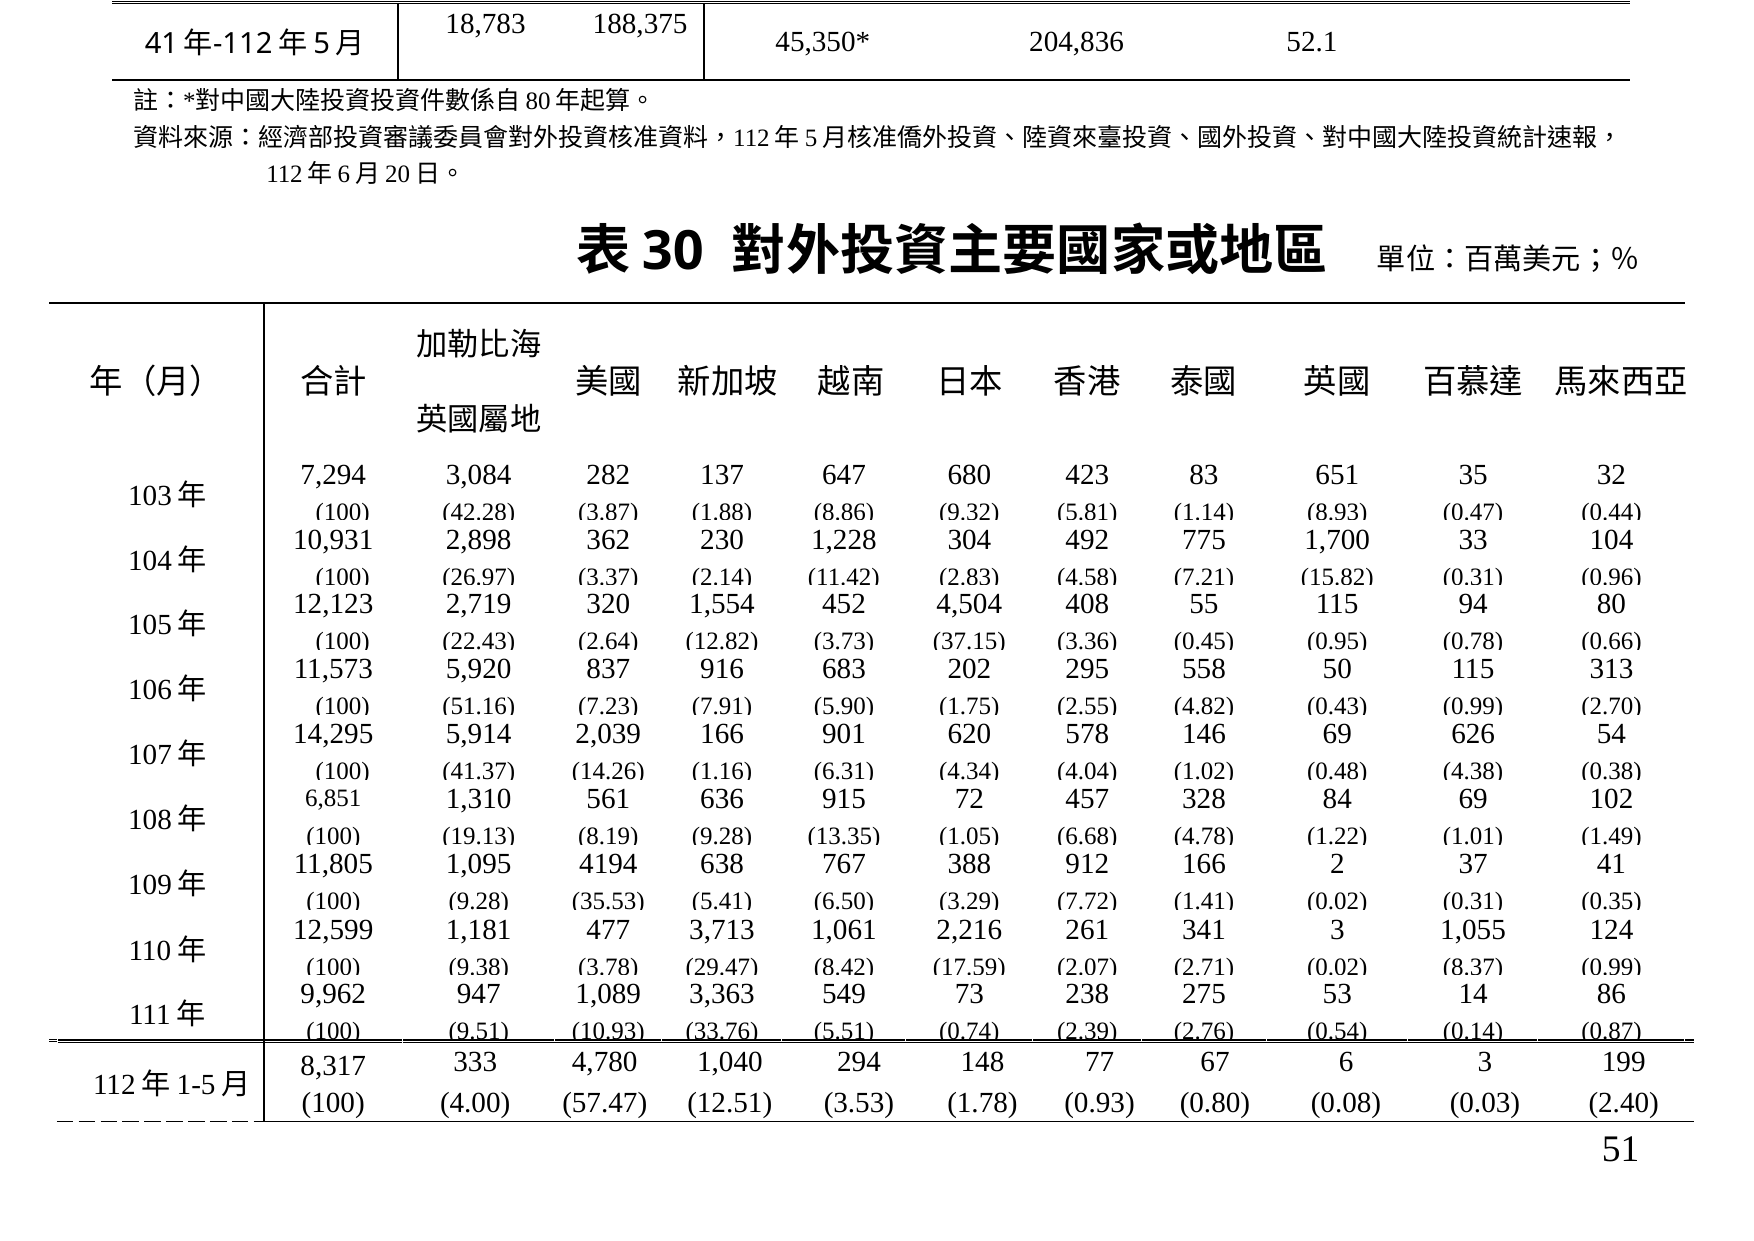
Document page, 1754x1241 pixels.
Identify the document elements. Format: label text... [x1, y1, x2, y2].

table_cell 362 (3.37) [555, 520, 661, 584]
table_cell 683 (5.90) [782, 649, 905, 714]
table_cell 452 (3.73) [782, 584, 905, 649]
table_cell 32 (0.44) [1538, 455, 1684, 519]
table_cell 115 (0.99) [1408, 649, 1537, 714]
table_cell 77 [1044, 1043, 1154, 1080]
table_cell [1685, 454, 1694, 519]
table_cell 11,573 (100) [265, 649, 402, 714]
table_header [1685, 302, 1694, 454]
table_cell 84 (1.22) [1267, 779, 1407, 844]
table_cell 328 (4.78) [1142, 779, 1266, 844]
table_cell 5,920 (51.16) [403, 649, 554, 714]
table_cell 72 (1.05) [906, 779, 1032, 844]
table_cell 3,363 (33.76) [662, 974, 781, 1039]
table_cell 110年 [49, 910, 263, 974]
table_cell [1685, 519, 1694, 584]
table_cell (0.93) [1044, 1080, 1154, 1121]
table_header 百慕達 [1408, 304, 1537, 454]
table_cell [1685, 584, 1694, 649]
table_cell 477 (3.78) [555, 910, 661, 974]
table_cell 2,719 (22.43) [403, 584, 554, 649]
table_cell 457 (6.68) [1033, 779, 1141, 844]
table_cell 915 (13.35) [782, 779, 905, 844]
table_cell 12,599 (100) [265, 910, 402, 974]
table_cell 916 (7.91) [662, 649, 781, 714]
table_cell [1685, 974, 1694, 1039]
table_cell 492 (4.58) [1033, 520, 1141, 584]
table_cell 202 (1.75) [906, 649, 1032, 714]
table_cell 111年 [49, 974, 263, 1039]
table_cell 423 (5.81) [1033, 455, 1141, 519]
table_cell 1,061 (8.42) [782, 910, 905, 974]
table_cell 188,375 [526, 4, 703, 79]
table_cell 9,962 (100) [265, 974, 402, 1039]
table_cell [1685, 649, 1694, 714]
table_cell 1,181 (9.38) [403, 910, 554, 974]
table_cell (3.53) [797, 1080, 920, 1121]
table_cell 2,039 (14.26) [555, 714, 661, 779]
table_cell 1,095 (9.28) [403, 844, 554, 909]
table_cell 41年-112年5月 [112, 4, 397, 79]
table_cell (0.08) [1275, 1080, 1416, 1121]
table_cell (0.80) [1154, 1080, 1275, 1121]
table_cell 3 (0.02) [1267, 910, 1407, 974]
table_cell 6,851 (100) [265, 779, 402, 844]
table_header 美國 [555, 304, 661, 454]
subtitle 表30 對外投資主要國家或地區 單位：百萬美元；％ [103, 189, 1639, 302]
table_cell 238 (2.39) [1033, 974, 1141, 1039]
table_cell 14,295 (100) [265, 714, 402, 779]
table_cell 647 (8.86) [782, 455, 905, 519]
table_cell 166 (1.41) [1142, 844, 1266, 909]
table_cell 313 (2.70) [1538, 649, 1684, 714]
table_cell [49, 1080, 57, 1121]
table_cell 35 (0.47) [1408, 455, 1537, 519]
table_header 日本 [906, 304, 1032, 454]
table_cell 1,040 [662, 1043, 797, 1080]
table_cell 50 (0.43) [1267, 649, 1407, 714]
table_cell 37 (0.31) [1408, 844, 1537, 909]
table_cell 4194 (35.53) [555, 844, 661, 909]
table_cell 103年 [49, 455, 263, 519]
table_cell 7,294 (100) [265, 455, 402, 519]
table_cell 1,089 (10.93) [555, 974, 661, 1039]
table_header 新加坡 [662, 304, 781, 454]
table_cell (12.51) [662, 1080, 797, 1121]
table_cell 2 (0.02) [1267, 844, 1407, 909]
table_cell 2,898 (26.97) [403, 520, 554, 584]
table_header 馬來西亞 [1538, 304, 1684, 454]
table_header 香港 [1033, 304, 1141, 454]
table_cell 275 (2.76) [1142, 974, 1266, 1039]
table_cell 10,931 (100) [265, 520, 402, 584]
table_cell 106年 [49, 649, 263, 714]
table_cell 11,805 (100) [265, 844, 402, 909]
table_cell 261 (2.07) [1033, 910, 1141, 974]
table_cell 3,084 (42.28) [403, 455, 554, 519]
table_cell 230 (2.14) [662, 520, 781, 584]
table_cell [1685, 779, 1694, 844]
table_cell 912 (7.72) [1033, 844, 1141, 909]
table_cell 1,310 (19.13) [403, 779, 554, 844]
table_cell 1,700 (15.82) [1267, 520, 1407, 584]
table_cell 6 [1275, 1043, 1416, 1080]
table_cell 124 (0.99) [1538, 910, 1684, 974]
table_header 泰國 [1142, 304, 1266, 454]
table_cell 52.1 [1197, 4, 1427, 79]
table_cell (2.40) [1553, 1080, 1694, 1121]
table_cell 80 (0.66) [1538, 584, 1684, 649]
table_cell 294 [797, 1043, 920, 1080]
table_cell 304 (2.83) [906, 520, 1032, 584]
table_cell 105年 [49, 584, 263, 649]
table_cell 107年 [49, 714, 263, 779]
table_cell 767 (6.50) [782, 844, 905, 909]
table_cell 146 (1.02) [1142, 714, 1266, 779]
table_cell 69 (0.48) [1267, 714, 1407, 779]
table_header 加勒比海 英國屬地 [403, 304, 554, 454]
table_cell [1427, 4, 1630, 79]
text 註：*對中國大陸投資投資件數係自80年起算。 [133, 81, 1613, 117]
table_cell 837 (7.23) [555, 649, 661, 714]
table_cell 53 (0.54) [1267, 974, 1407, 1039]
table_cell 341 (2.71) [1142, 910, 1266, 974]
table_cell (0.03) [1416, 1080, 1553, 1121]
table_cell 636 (9.28) [662, 779, 781, 844]
table_cell (57.47) [547, 1080, 662, 1121]
table_cell 18,783 [399, 4, 526, 79]
table_cell (1.78) [920, 1080, 1044, 1121]
table_cell 2,216 (17.59) [906, 910, 1032, 974]
table_cell 102 (1.49) [1538, 779, 1684, 844]
table_cell 295 (2.55) [1033, 649, 1141, 714]
table_cell 282 (3.87) [555, 455, 661, 519]
text 資料來源：經濟部投資審議委員會對外投資核准資料，112年5月核准僑外投資、陸資來臺投資、國外投資、對中國大陸投資統計速報，112年6月20日。 [133, 117, 1613, 189]
table_cell 14 (0.14) [1408, 974, 1537, 1039]
table_cell [49, 1042, 57, 1080]
table_cell 69 (1.01) [1408, 779, 1537, 844]
table_cell [1685, 714, 1694, 779]
table_cell [1685, 844, 1694, 909]
table_header 英國 [1267, 304, 1407, 454]
table_cell 558 (4.82) [1142, 649, 1266, 714]
table_cell 199 [1553, 1043, 1694, 1080]
table_cell 204,836 [942, 4, 1197, 79]
table_cell 94 (0.78) [1408, 584, 1537, 649]
table_cell 73 (0.74) [906, 974, 1032, 1039]
table_cell 901 (6.31) [782, 714, 905, 779]
table_cell 5,914 (41.37) [403, 714, 554, 779]
table_header 越南 [782, 304, 905, 454]
table_cell 108年 [49, 779, 263, 844]
table_cell 104 (0.96) [1538, 520, 1684, 584]
table_cell 620 (4.34) [906, 714, 1032, 779]
table_cell 638 (5.41) [662, 844, 781, 909]
table_cell 112年1-5月 [58, 1043, 263, 1121]
table_cell 408 (3.36) [1033, 584, 1141, 649]
table_cell 333 [403, 1043, 547, 1080]
table_cell 4,504 (37.15) [906, 584, 1032, 649]
table_cell 947 (9.51) [403, 974, 554, 1039]
table_cell 1,228 (11.42) [782, 520, 905, 584]
table_cell 651 (8.93) [1267, 455, 1407, 519]
table_cell 83 (1.14) [1142, 455, 1266, 519]
table_cell [1685, 909, 1694, 974]
table_cell 1,055 (8.37) [1408, 910, 1537, 974]
table_cell 12,123 (100) [265, 584, 402, 649]
table_cell 626 (4.38) [1408, 714, 1537, 779]
table_cell 67 [1154, 1043, 1275, 1080]
table_cell 3,713 (29.47) [662, 910, 781, 974]
table_cell 8,317 (100) [265, 1043, 402, 1121]
table_cell 4,780 [547, 1043, 662, 1080]
table_cell 549 (5.51) [782, 974, 905, 1039]
table_cell 680 (9.32) [906, 455, 1032, 519]
table_header 合計 [265, 304, 402, 454]
table_cell 1,554 (12.82) [662, 584, 781, 649]
table_cell 55 (0.45) [1142, 584, 1266, 649]
table_cell 3 [1416, 1043, 1553, 1080]
table_cell 148 [920, 1043, 1044, 1080]
table_cell 54 (0.38) [1538, 714, 1684, 779]
table_cell 41 (0.35) [1538, 844, 1684, 909]
table_cell 109年 [49, 844, 263, 909]
table_cell 561 (8.19) [555, 779, 661, 844]
table_cell 388 (3.29) [906, 844, 1032, 909]
table_cell 33 (0.31) [1408, 520, 1537, 584]
table_cell 137 (1.88) [662, 455, 781, 519]
table_cell 578 (4.04) [1033, 714, 1141, 779]
table_cell 104年 [49, 520, 263, 584]
table_cell (4.00) [403, 1080, 547, 1121]
table_cell 320 (2.64) [555, 584, 661, 649]
table_cell 115 (0.95) [1267, 584, 1407, 649]
table_cell 86 (0.87) [1538, 974, 1684, 1039]
table_cell 166 (1.16) [662, 714, 781, 779]
table_header 年（月） [49, 304, 263, 454]
table_cell 45,350* [705, 4, 942, 79]
table_cell 775 (7.21) [1142, 520, 1266, 584]
